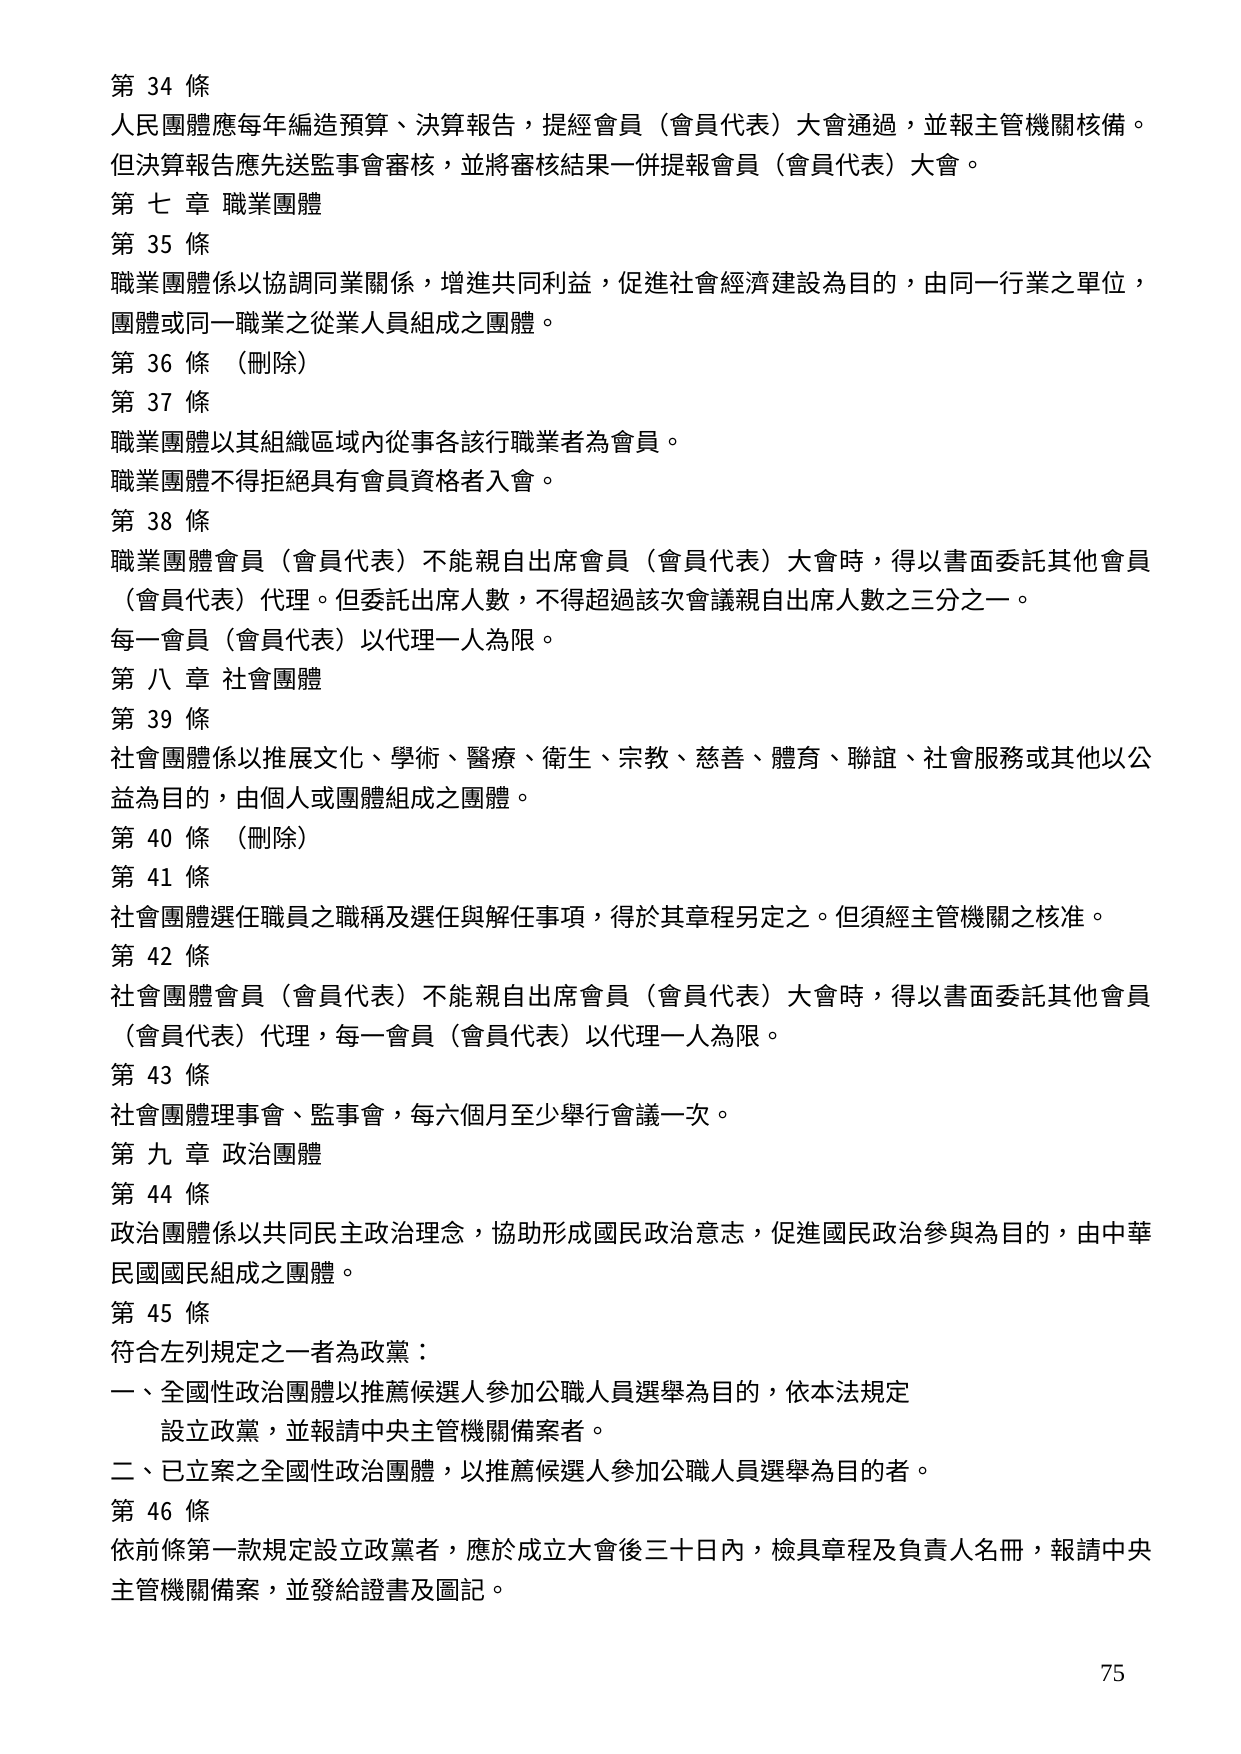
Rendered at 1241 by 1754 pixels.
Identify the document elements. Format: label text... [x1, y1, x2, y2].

text 每一會員（會員代表）以代理一人為限。 [110, 617, 1152, 657]
text 社會團體選任職員之職稱及選任與解任事項，得於其章程另定之。但須經主管機關之核准。 [110, 894, 1152, 934]
text 第 37 條 [110, 380, 1152, 419]
text 職業團體以其組織區域內從事各該行職業者為會員。 [110, 419, 1152, 459]
text 社會團體會員（會員代表）不能親自出席會員（會員代表）大會時，得以書面委託其他會員（會員代表）代理，每一會員（會員代表）以代理一人為限。 [110, 974, 1152, 1053]
text 設立政黨，並報請中央主管機關備案者。 [110, 1409, 1152, 1449]
text 依前條第一款規定設立政黨者，應於成立大會後三十日內，檢具章程及負責人名冊，報請中央主管機關備案，並發給證書及圖記。 [110, 1528, 1152, 1607]
text 第 43 條 [110, 1053, 1152, 1092]
text 第 41 條 [110, 855, 1152, 894]
text 一、全國性政治團體以推薦候選人參加公職人員選舉為目的，依本法規定 [110, 1369, 1152, 1409]
text 二、已立案之全國性政治團體，以推薦候選人參加公職人員選舉為目的者。 [110, 1449, 1152, 1488]
text 第 36 條 （刪除） [110, 340, 1152, 380]
text 第 44 條 [110, 1172, 1152, 1211]
text 第 46 條 [110, 1488, 1152, 1528]
text 第 40 條 （刪除） [110, 815, 1152, 855]
text 人民團體應每年編造預算、決算報告，提經會員（會員代表）大會通過，並報主管機關核備。但決算報告應先送監事會審核，並將審核結果一併提報會員（會員代表）大會。 [110, 103, 1152, 182]
text 符合左列規定之一者為政黨： [110, 1330, 1152, 1369]
text 職業團體會員（會員代表）不能親自出席會員（會員代表）大會時，得以書面委託其他會員（會員代表）代理。但委託出席人數，不得超過該次會議親自出席人數之三分之一。 [110, 538, 1152, 617]
text 社會團體係以推展文化、學術、醫療、衛生、宗教、慈善、體育、聯誼、社會服務或其他以公益為目的，由個人或團體組成之團體。 [110, 736, 1152, 815]
text 職業團體不得拒絕具有會員資格者入會。 [110, 459, 1152, 499]
text 第 八 章 社會團體 [110, 657, 1152, 697]
text 第 七 章 職業團體 [110, 182, 1152, 222]
text 政治團體係以共同民主政治理念，協助形成國民政治意志，促進國民政治參與為目的，由中華民國國民組成之團體。 [110, 1211, 1152, 1290]
text 第 39 條 [110, 697, 1152, 736]
text 第 九 章 政治團體 [110, 1132, 1152, 1172]
text 第 34 條 [110, 63, 1152, 103]
text 第 42 條 [110, 934, 1152, 974]
text 社會團體理事會、監事會，每六個月至少舉行會議一次。 [110, 1092, 1152, 1132]
text 職業團體係以協調同業關係，增進共同利益，促進社會經濟建設為目的，由同一行業之單位，團體或同一職業之從業人員組成之團體。 [110, 261, 1152, 340]
text 第 45 條 [110, 1290, 1152, 1330]
text 第 35 條 [110, 222, 1152, 261]
text 第 38 條 [110, 499, 1152, 538]
